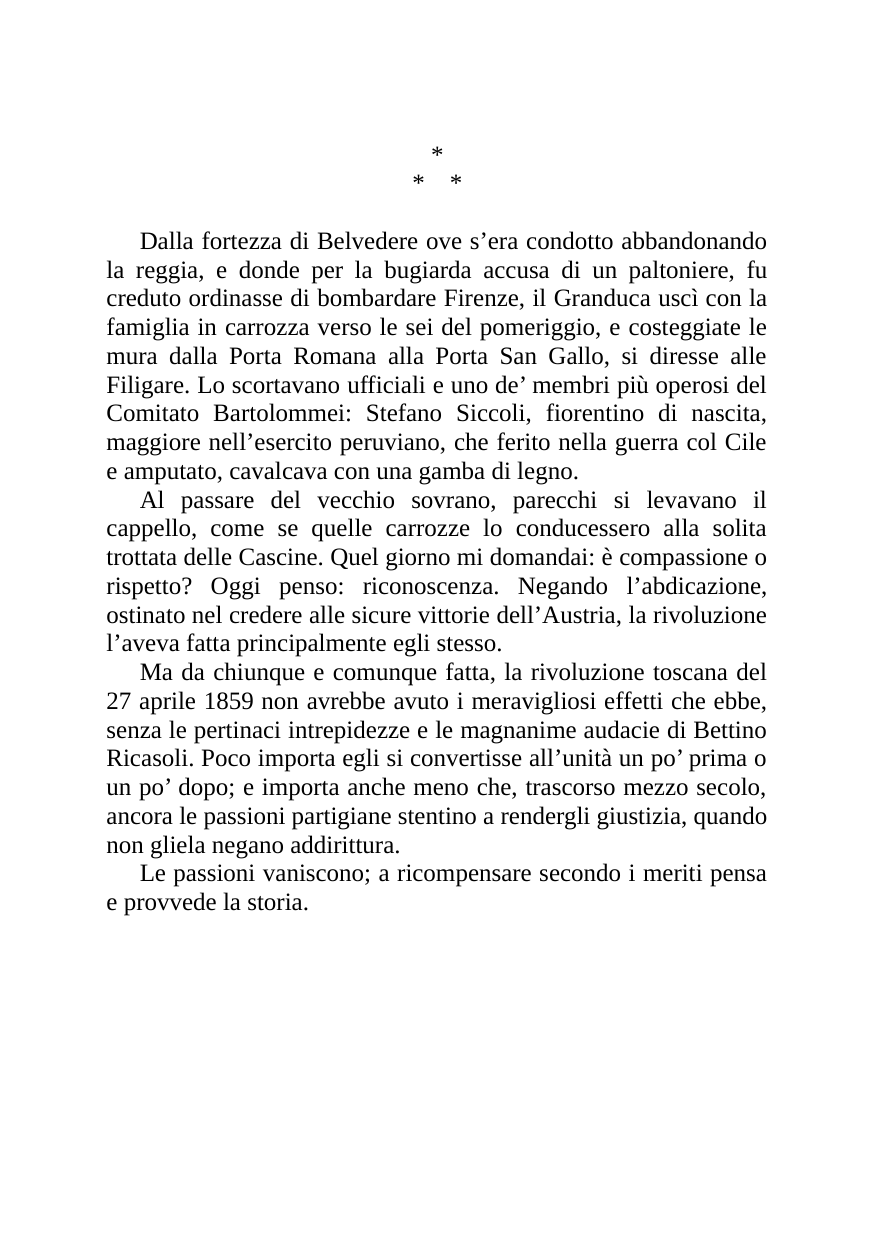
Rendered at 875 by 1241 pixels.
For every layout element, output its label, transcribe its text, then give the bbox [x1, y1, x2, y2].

text Ma da chiunque e comunque fatta, la rivoluzione toscana del 27 aprile 1859 non avrebbe avuto i meravigliosi effetti che ebbe, senza le pertinaci intrepidezze e le magnanime audacie di Bettino Ricasoli. Poco importa egli si convertisse all’unità un po’ prima o un po’ dopo; e importa anche meno che, trascorso mezzo secolo, ancora le passioni partigiane stentino a rendergli giustizia, quando non gliela negano addirittura. [106, 657, 768, 858]
text Al passare del vecchio sovrano, parecchi si levavano il cappello, come se quelle carrozze lo conducessero alla solita trottata delle Cascine. Quel giorno mi domandai: è compassione o rispetto? Oggi penso: riconoscenza. Negando l’abdicazione, ostinato nel credere alle sicure vittorie dell’Austria, la rivoluzione l’aveva fatta principalmente egli stesso. [106, 485, 768, 657]
text Le passioni vaniscono; a ricompensare secondo i meriti pensa e provvede la storia. [106, 858, 768, 916]
text Dalla fortezza di Belvedere ove s’era condotto abbandonando la reggia, e donde per la bugiarda accusa di un paltoniere, fu creduto ordinasse di bombardare Firenze, il Granduca uscì con la famiglia in carrozza verso le sei del pomeriggio, e costeggiate le mura dalla Porta Romana alla Porta San Gallo, si diresse alle Filigare. Lo scortavano ufficiali e uno de’ membri più operosi del Comitato Bartolommei: Stefano Siccoli, fiorentino di nascita, maggiore nell’esercito peruviano, che ferito nella guerra col Cile e amputato, cavalcava con una gamba di legno. [106, 226, 768, 485]
text * [106, 140, 768, 168]
text * * [106, 168, 768, 197]
